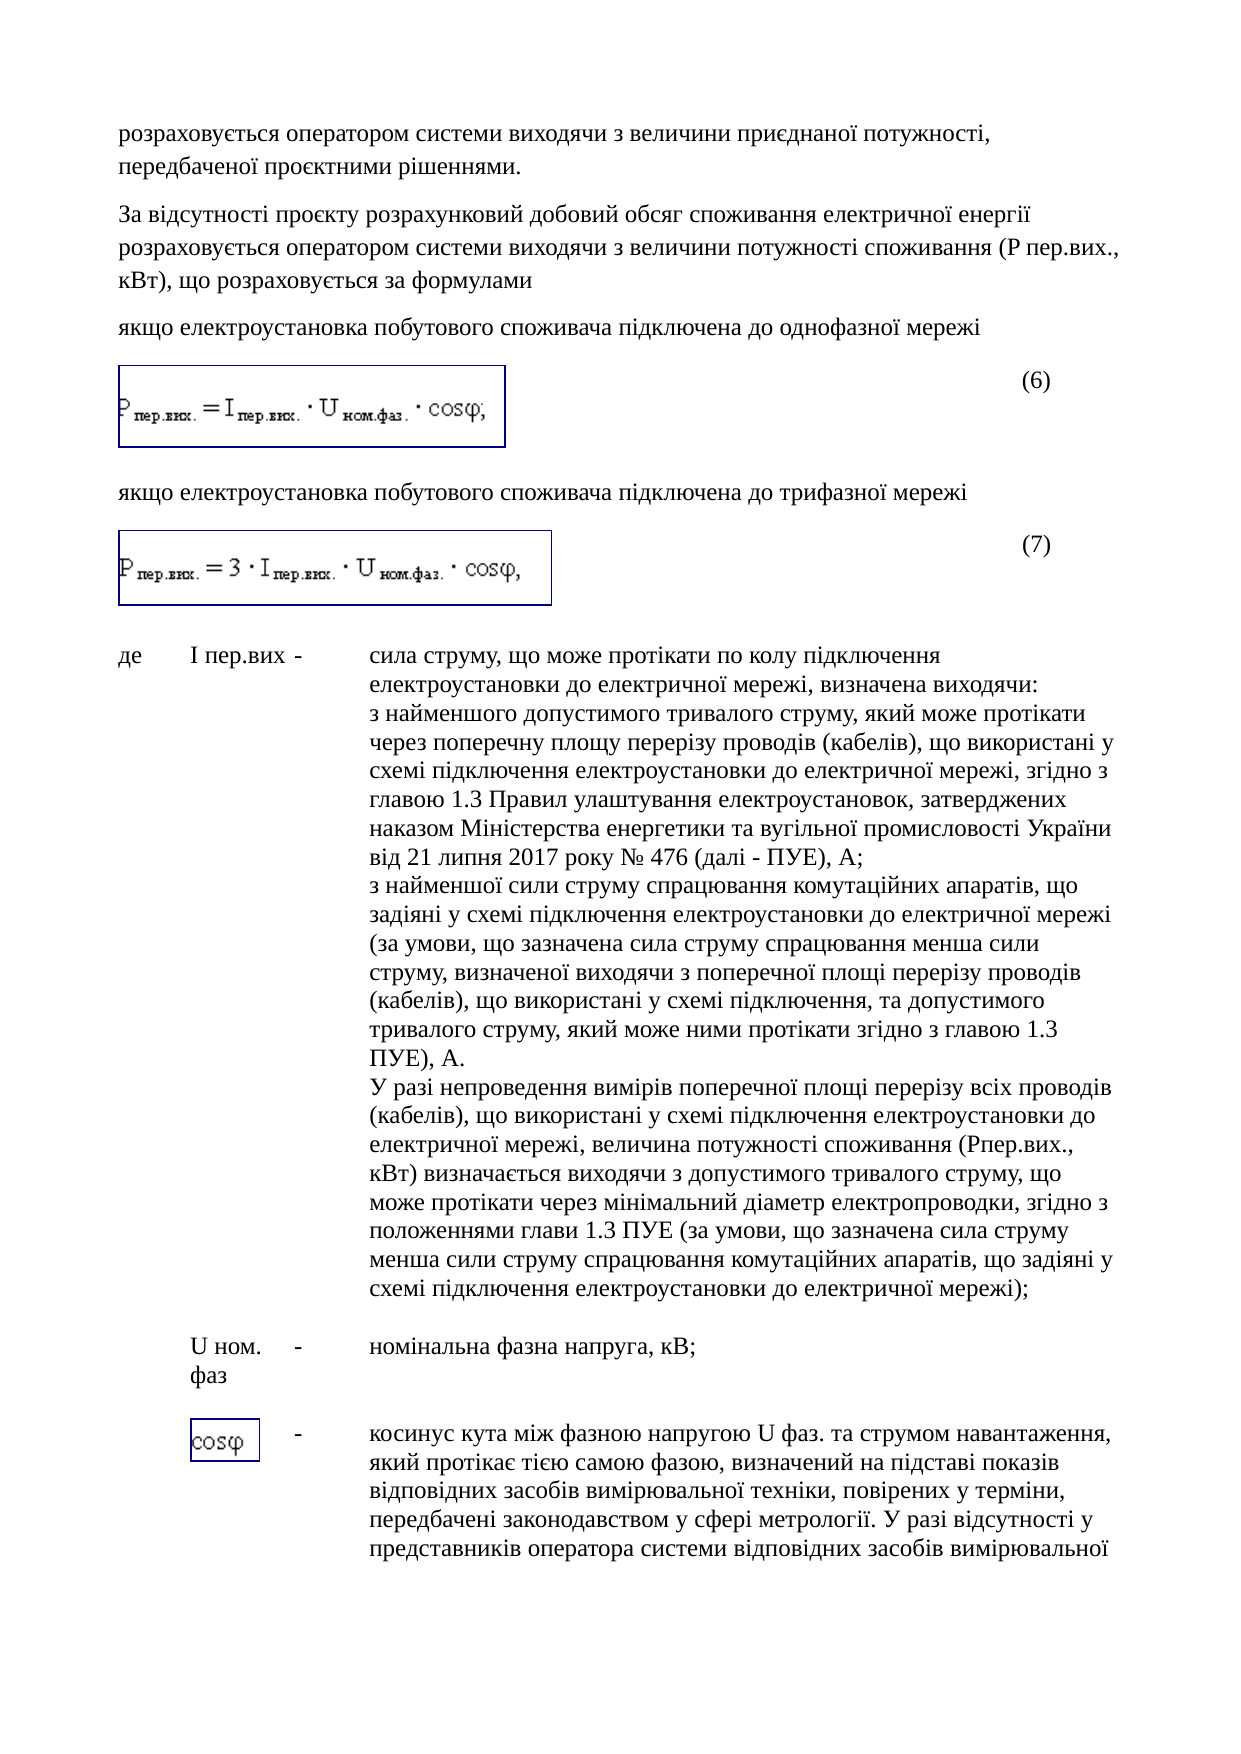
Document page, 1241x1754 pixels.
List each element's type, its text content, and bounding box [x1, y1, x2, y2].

table_cell - [294, 1331, 369, 1418]
table_header (6) [1022, 365, 1122, 477]
table_cell - [294, 1418, 369, 1562]
table_header (7) [1022, 530, 1122, 636]
table_header сила струму, що може протікати по колу підключення електроустановки до електричної мережі, визначена виходячи: з найменшого допустимого тривалого струму, який може протікати через поперечну площу перерізу проводів (кабелів), що використані у схемі підключення електроустановки до електричної мережі, згідно з главою 1.3 Правил улаштування електроустановок, затверджених наказом Міністерства енергетики та вугільної промисловості України від 21 липня 2017 року № 476 (далі - ПУЕ), А; з найменшої сили струму спрацювання комутаційних апаратів, що задіяні у схемі підключення електроустановки до електричної мережі (за умови, що зазначена сила струму спрацювання менша сили струму, визначеної виходячи з поперечної площі перерізу проводів (кабелів), що використані у схемі підключення, та допустимого тривалого струму, який може ними протікати згідно з главою 1.3 ПУЕ), А. У разі непроведення вимірів поперечної площі перерізу всіх проводів (кабелів), що використані у схемі підключення електроустановки до електричної мережі, величина потужності споживання (Pпер.вих., кВт) визначається виходячи з допустимого тривалого струму, що може протікати через мінімальний діаметр електропроводки, згідно з положеннями глави 1.3 ПУЕ (за умови, що зазначена сила струму менша сили струму спрацювання комутаційних апаратів, що задіяні у схемі підключення електроустановки до електричної мережі); [369, 640, 1122, 1331]
text За відсутності проєкту розрахунковий добовий обсяг споживання електричної енергії розраховується оператором системи виходячи з величини потужності споживання (P пер.вих., кВт), що розраховується за формулами [118, 199, 1122, 293]
table_header [118, 530, 1022, 636]
picture [192, 1420, 259, 1460]
table_header - [294, 640, 369, 1331]
table_cell U ном. фаз [190, 1331, 294, 1418]
picture [120, 531, 551, 604]
picture [120, 366, 504, 446]
table_cell [190, 1418, 294, 1562]
table_cell номінальна фазна напруга, кВ; [369, 1331, 1122, 1418]
text якщо електроустановка побутового споживача підключена до однофазної мережі [118, 312, 1122, 341]
table_header I пер.вих [190, 640, 294, 1331]
text розраховується оператором системи виходячи з величини приєднаної потужності, передбаченої проєктними рішеннями. [118, 118, 1122, 180]
table_cell косинус кута між фазною напругою U фаз. та струмом навантаження, який протікає тією самою фазою, визначений на підставі показів відповідних засобів вимірювальної техніки, повірених у терміни, передбачені законодавством у сфері метрології. У разі відсутності у представників оператора системи відповідних засобів вимірювальної [369, 1418, 1122, 1562]
table_header [118, 365, 1022, 477]
text якщо електроустановка побутового споживача підключена до трифазної мережі [118, 477, 1122, 506]
table_header де [118, 640, 190, 1562]
